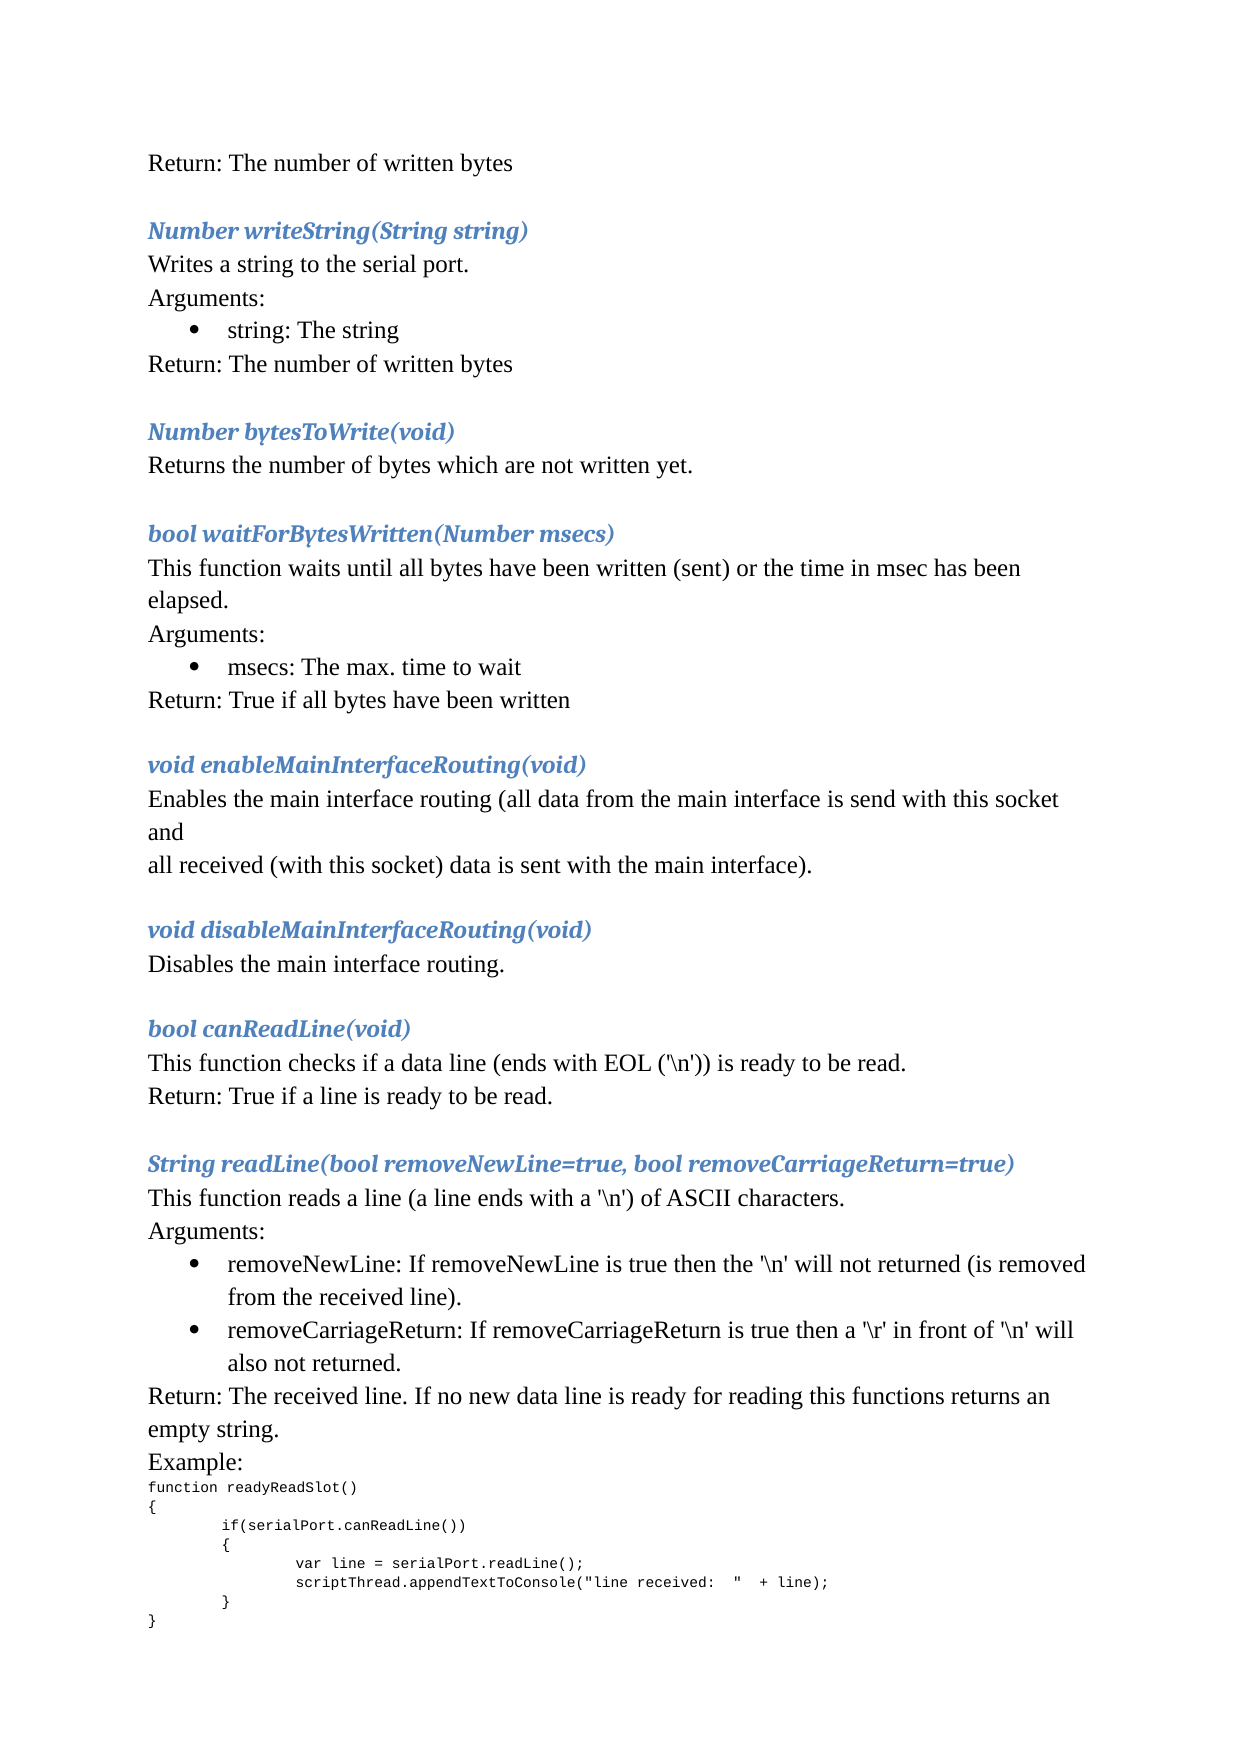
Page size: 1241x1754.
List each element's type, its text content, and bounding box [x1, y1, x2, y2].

subtitle void enableMainInterfaceRouting(void) [148, 751, 1093, 779]
text var line = serialPort.readLine(); [148, 1556, 1093, 1572]
text Arguments: [148, 1216, 1093, 1245]
subtitle bool canReadLine(void) [148, 1015, 1093, 1044]
text This function waits until all bytes have been written (sent) or the time in msec has been elapsed. [148, 553, 1093, 614]
text scriptThread.appendTextToConsole("line received: " + line); [148, 1575, 1093, 1591]
list removeCarriageReturn: If removeCarriageReturn is true then a '\r' in front of '\n' will also not returned. [190, 1315, 1093, 1377]
text Return: True if a line is ready to be read. [148, 1081, 1093, 1110]
list string: The string [190, 316, 1093, 344]
text Return: The number of written bytes [148, 148, 1093, 176]
text Return: The received line. If no new data line is ready for reading this functions returns an empty string. [148, 1381, 1093, 1443]
text Disables the main interface routing. [148, 949, 1093, 978]
text } [148, 1613, 1093, 1629]
text Arguments: [148, 619, 1093, 647]
text function readyReadSlot() [148, 1480, 1093, 1497]
text all received (with this socket) data is sent with the main interface). [148, 850, 1093, 878]
text Return: The number of written bytes [148, 349, 1093, 377]
subtitle Number writeString(String string) [148, 217, 1093, 245]
list removeNewLine: If removeNewLine is true then the '\n' will not returned (is removed from the received line). [190, 1249, 1093, 1311]
text Example: [148, 1447, 1093, 1476]
text Return: True if all bytes have been written [148, 685, 1093, 713]
subtitle void disableMainInterfaceRouting(void) [148, 916, 1093, 944]
subtitle bool waitForBytesWritten(Number msecs) [148, 519, 1093, 548]
list msecs: The max. time to wait [190, 652, 1093, 680]
subtitle String readLine(bool removeNewLine=true, bool removeCarriageReturn=true) [148, 1150, 1093, 1179]
text { [148, 1499, 1093, 1516]
text This function reads a line (a line ends with a '\n') of ASCII characters. [148, 1183, 1093, 1212]
text Arguments: [148, 283, 1093, 311]
text } [148, 1594, 1093, 1610]
text { [148, 1537, 1093, 1553]
text Writes a string to the serial port. [148, 249, 1093, 278]
text if(serialPort.canReadLine()) [148, 1518, 1093, 1534]
text Enables the main interface routing (all data from the main interface is send with this socket and [148, 784, 1093, 846]
text This function checks if a data line (ends with EOL ('\n')) is ready to be read. [148, 1048, 1093, 1077]
subtitle Number bytesToWrite(void) [148, 418, 1093, 446]
text Returns the number of bytes which are not written yet. [148, 451, 1093, 479]
